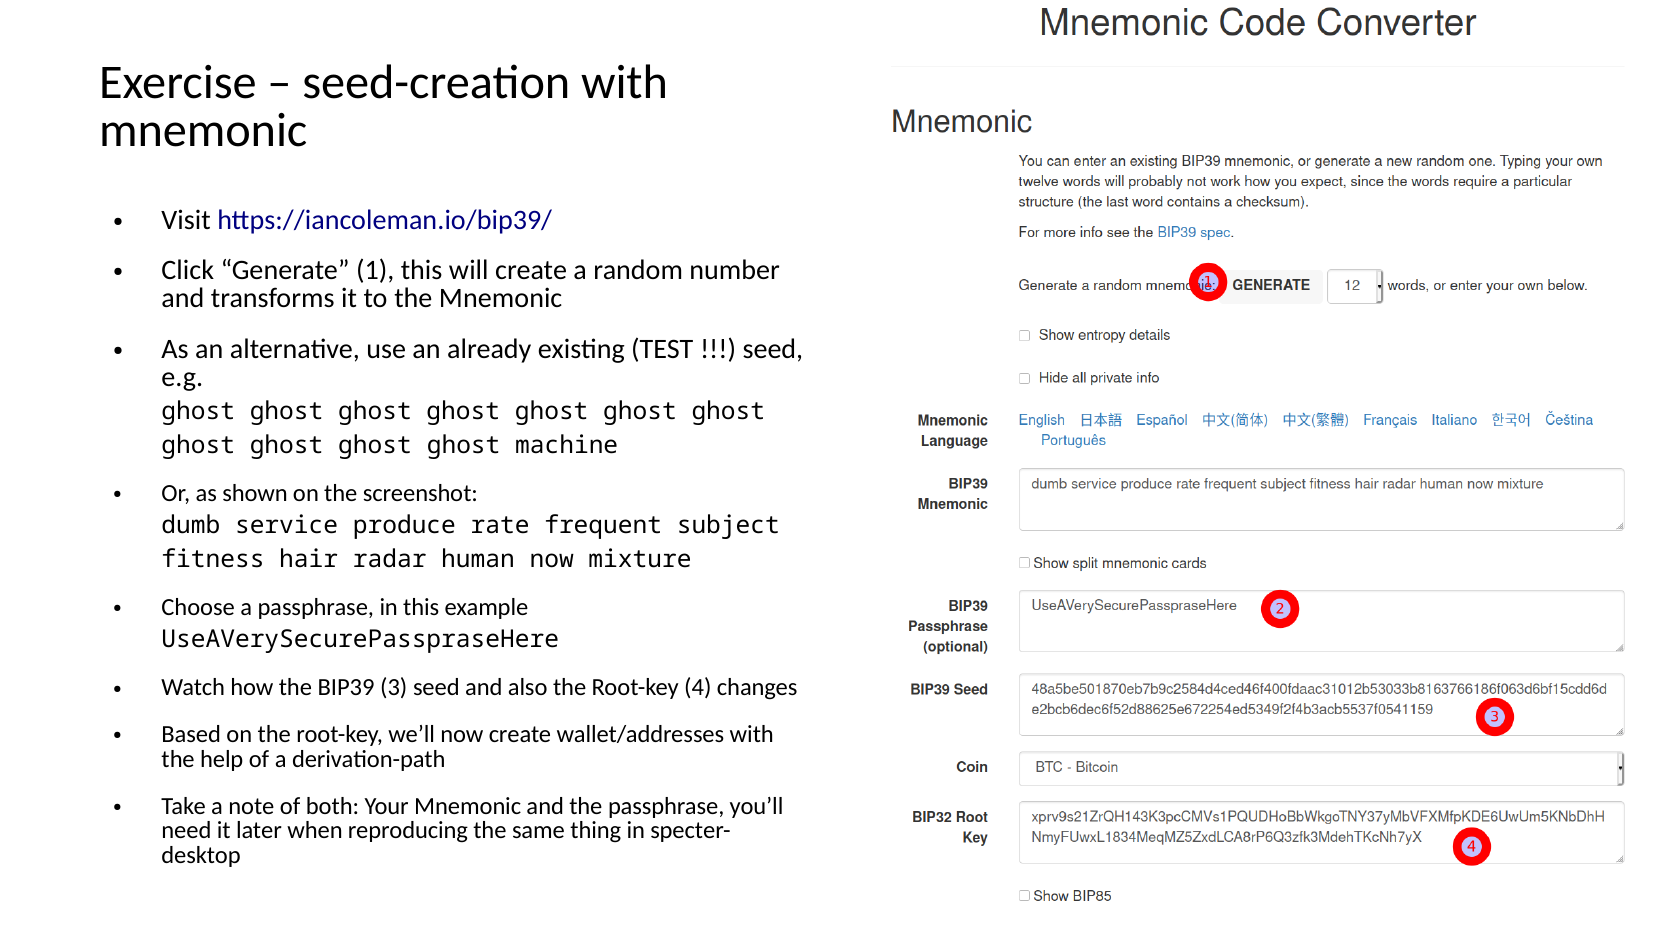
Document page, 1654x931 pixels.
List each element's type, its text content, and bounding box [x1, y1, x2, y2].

list Visit https://iancoleman.io/bip39/ Click “Generate” (1), this will create a random number and transforms it to the Mnemonic As an alternative, use an already existing (TEST !!!) seed, e.g. ghost ghost ghost ghost ghost ghost ghost ghost ghost ghost ghost machine Or, as shown on the screenshot: dumb service produce rate frequent subject fitness hair radar human now mixture Choose a passphrase, in this example UseAVerySecurePasspraseHere Watch how the BIP39 (3) seed and also the Root-key (4) changes Based on the root-key, we’ll now create wallet/addresses with the help of a derivation-path Take a note of both: Your Mnemonic and the passphrase, you’ll need it later when reproducing the same thing in specter-desktop [96, 207, 810, 871]
picture [880, 0, 1654, 921]
title Exercise – seed-creation with mnemonic [99, 27, 880, 193]
